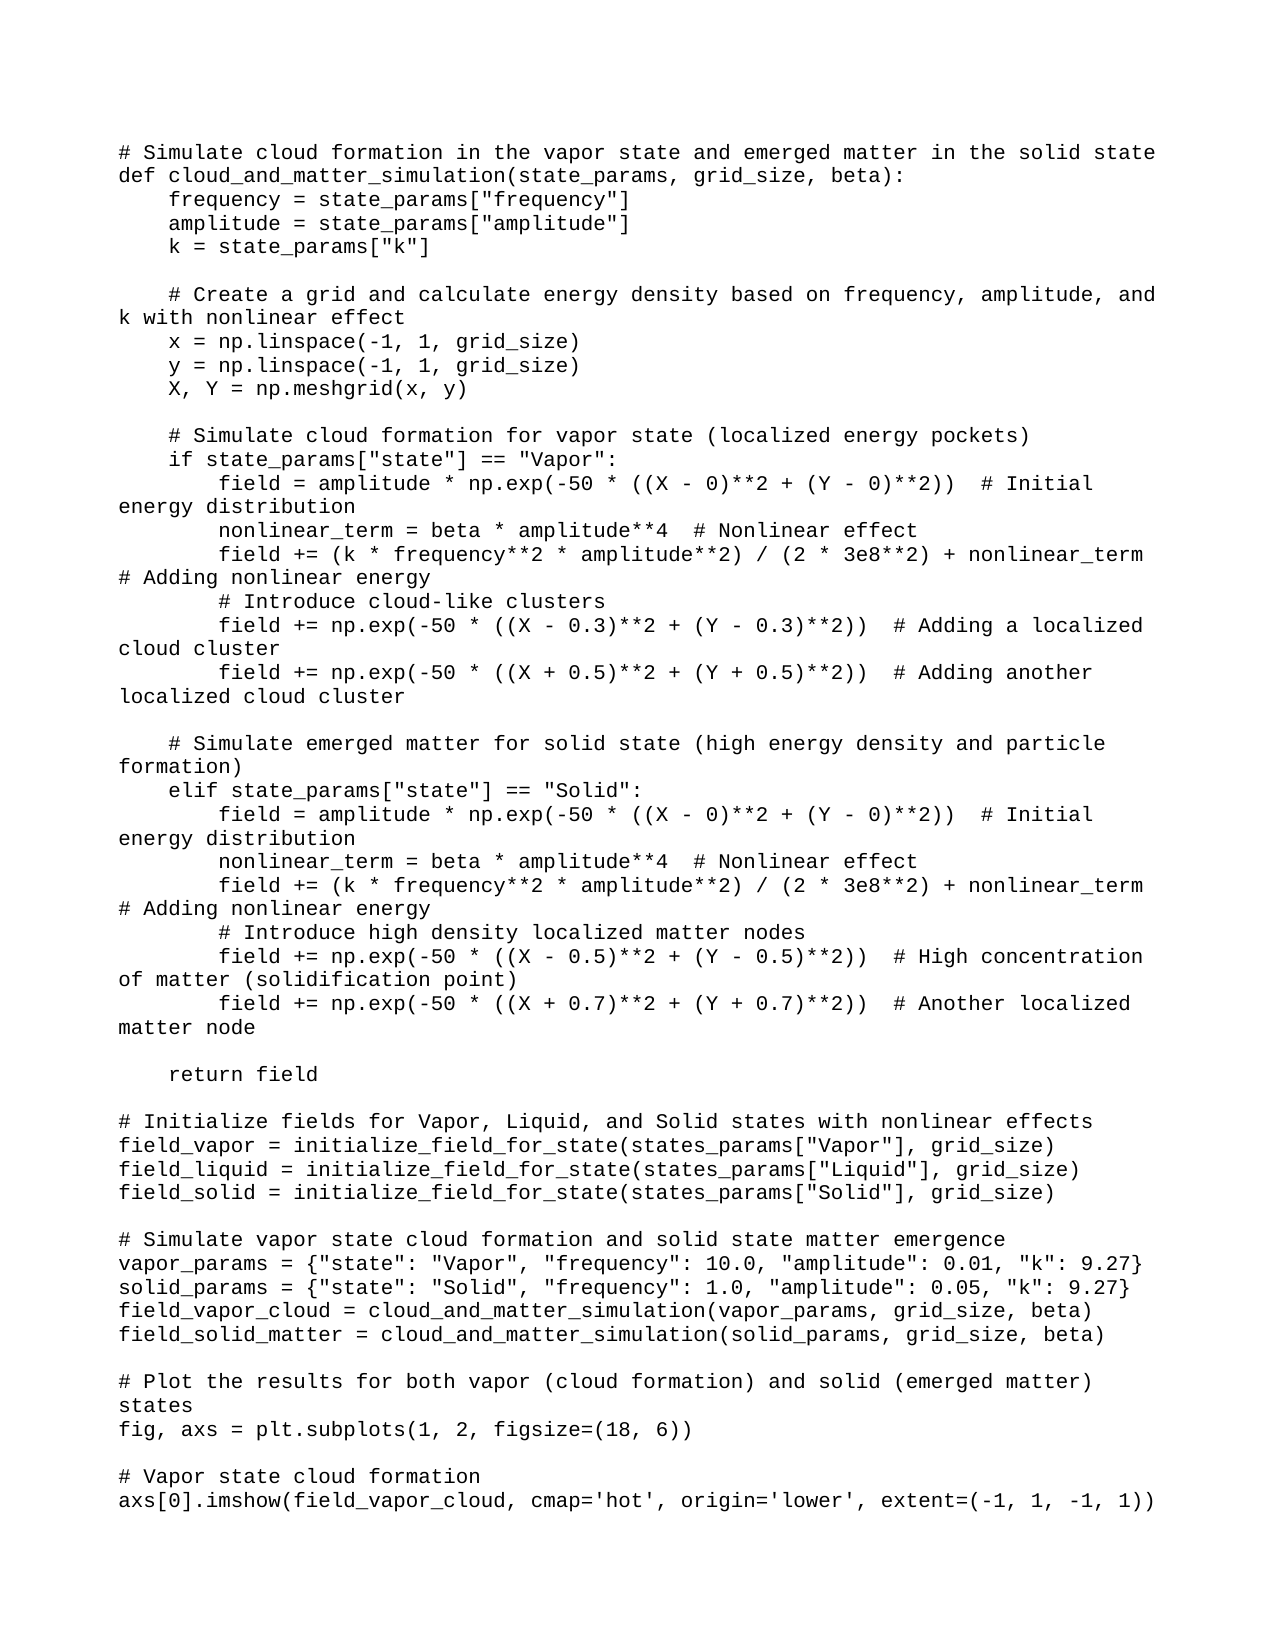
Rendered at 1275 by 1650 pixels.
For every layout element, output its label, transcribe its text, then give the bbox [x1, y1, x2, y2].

text if state_params["state"] == "Vapor": [118, 449, 1157, 473]
text field += np.exp(-50 * ((X + 0.5)**2 + (Y + 0.5)**2)) # Adding another localized cloud cluster [118, 662, 1157, 709]
text field += (k * frequency**2 * amplitude**2) / (2 * 3e8**2) + nonlinear_term # Adding nonlinear energy [118, 544, 1157, 591]
text X, Y = np.meshgrid(x, y) [118, 378, 1157, 402]
text field_liquid = initialize_field_for_state(states_params["Liquid"], grid_size) [118, 1158, 1157, 1182]
text # Vapor state cloud formation [118, 1466, 1157, 1489]
text frequency = state_params["frequency"] [118, 189, 1157, 213]
text amplitude = state_params["amplitude"] [118, 213, 1157, 236]
text return field [118, 1064, 1157, 1088]
text # Simulate cloud formation in the vapor state and emerged matter in the solid state [118, 142, 1157, 165]
text solid_params = {"state": "Solid", "frequency": 1.0, "amplitude": 0.05, "k": 9.27} [118, 1277, 1157, 1300]
text axs[0].imshow(field_vapor_cloud, cmap='hot', origin='lower', extent=(-1, 1, -1, 1)) [118, 1489, 1157, 1513]
text field = amplitude * np.exp(-50 * ((X - 0)**2 + (Y - 0)**2)) # Initial energy distribution [118, 804, 1157, 851]
text field += (k * frequency**2 * amplitude**2) / (2 * 3e8**2) + nonlinear_term # Adding nonlinear energy [118, 875, 1157, 922]
text # Introduce cloud-like clusters [118, 591, 1157, 615]
text # Simulate vapor state cloud formation and solid state matter emergence [118, 1229, 1157, 1253]
text vapor_params = {"state": "Vapor", "frequency": 10.0, "amplitude": 0.01, "k": 9.27} [118, 1253, 1157, 1277]
text field += np.exp(-50 * ((X + 0.7)**2 + (Y + 0.7)**2)) # Another localized matter node [118, 993, 1157, 1040]
text field_vapor = initialize_field_for_state(states_params["Vapor"], grid_size) [118, 1135, 1157, 1158]
text y = np.linspace(-1, 1, grid_size) [118, 354, 1157, 378]
text # Introduce high density localized matter nodes [118, 922, 1157, 946]
text # Simulate emerged matter for solid state (high energy density and particle formation) [118, 733, 1157, 780]
text field_solid = initialize_field_for_state(states_params["Solid"], grid_size) [118, 1182, 1157, 1206]
text nonlinear_term = beta * amplitude**4 # Nonlinear effect [118, 520, 1157, 544]
text k = state_params["k"] [118, 236, 1157, 260]
text def cloud_and_matter_simulation(state_params, grid_size, beta): [118, 165, 1157, 189]
text # Plot the results for both vapor (cloud formation) and solid (emerged matter) states [118, 1371, 1157, 1419]
text elif state_params["state"] == "Solid": [118, 780, 1157, 804]
text # Create a grid and calculate energy density based on frequency, amplitude, and k with nonlinear effect [118, 284, 1157, 331]
text x = np.linspace(-1, 1, grid_size) [118, 331, 1157, 354]
text field += np.exp(-50 * ((X - 0.5)**2 + (Y - 0.5)**2)) # High concentration of matter (solidification point) [118, 946, 1157, 993]
text fig, axs = plt.subplots(1, 2, figsize=(18, 6)) [118, 1419, 1157, 1442]
text field_vapor_cloud = cloud_and_matter_simulation(vapor_params, grid_size, beta) [118, 1300, 1157, 1324]
text # Simulate cloud formation for vapor state (localized energy pockets) [118, 426, 1157, 449]
text field += np.exp(-50 * ((X - 0.3)**2 + (Y - 0.3)**2)) # Adding a localized cloud cluster [118, 615, 1157, 662]
text # Initialize fields for Vapor, Liquid, and Solid states with nonlinear effects [118, 1111, 1157, 1135]
text nonlinear_term = beta * amplitude**4 # Nonlinear effect [118, 851, 1157, 875]
text field_solid_matter = cloud_and_matter_simulation(solid_params, grid_size, beta) [118, 1324, 1157, 1348]
text field = amplitude * np.exp(-50 * ((X - 0)**2 + (Y - 0)**2)) # Initial energy distribution [118, 473, 1157, 520]
